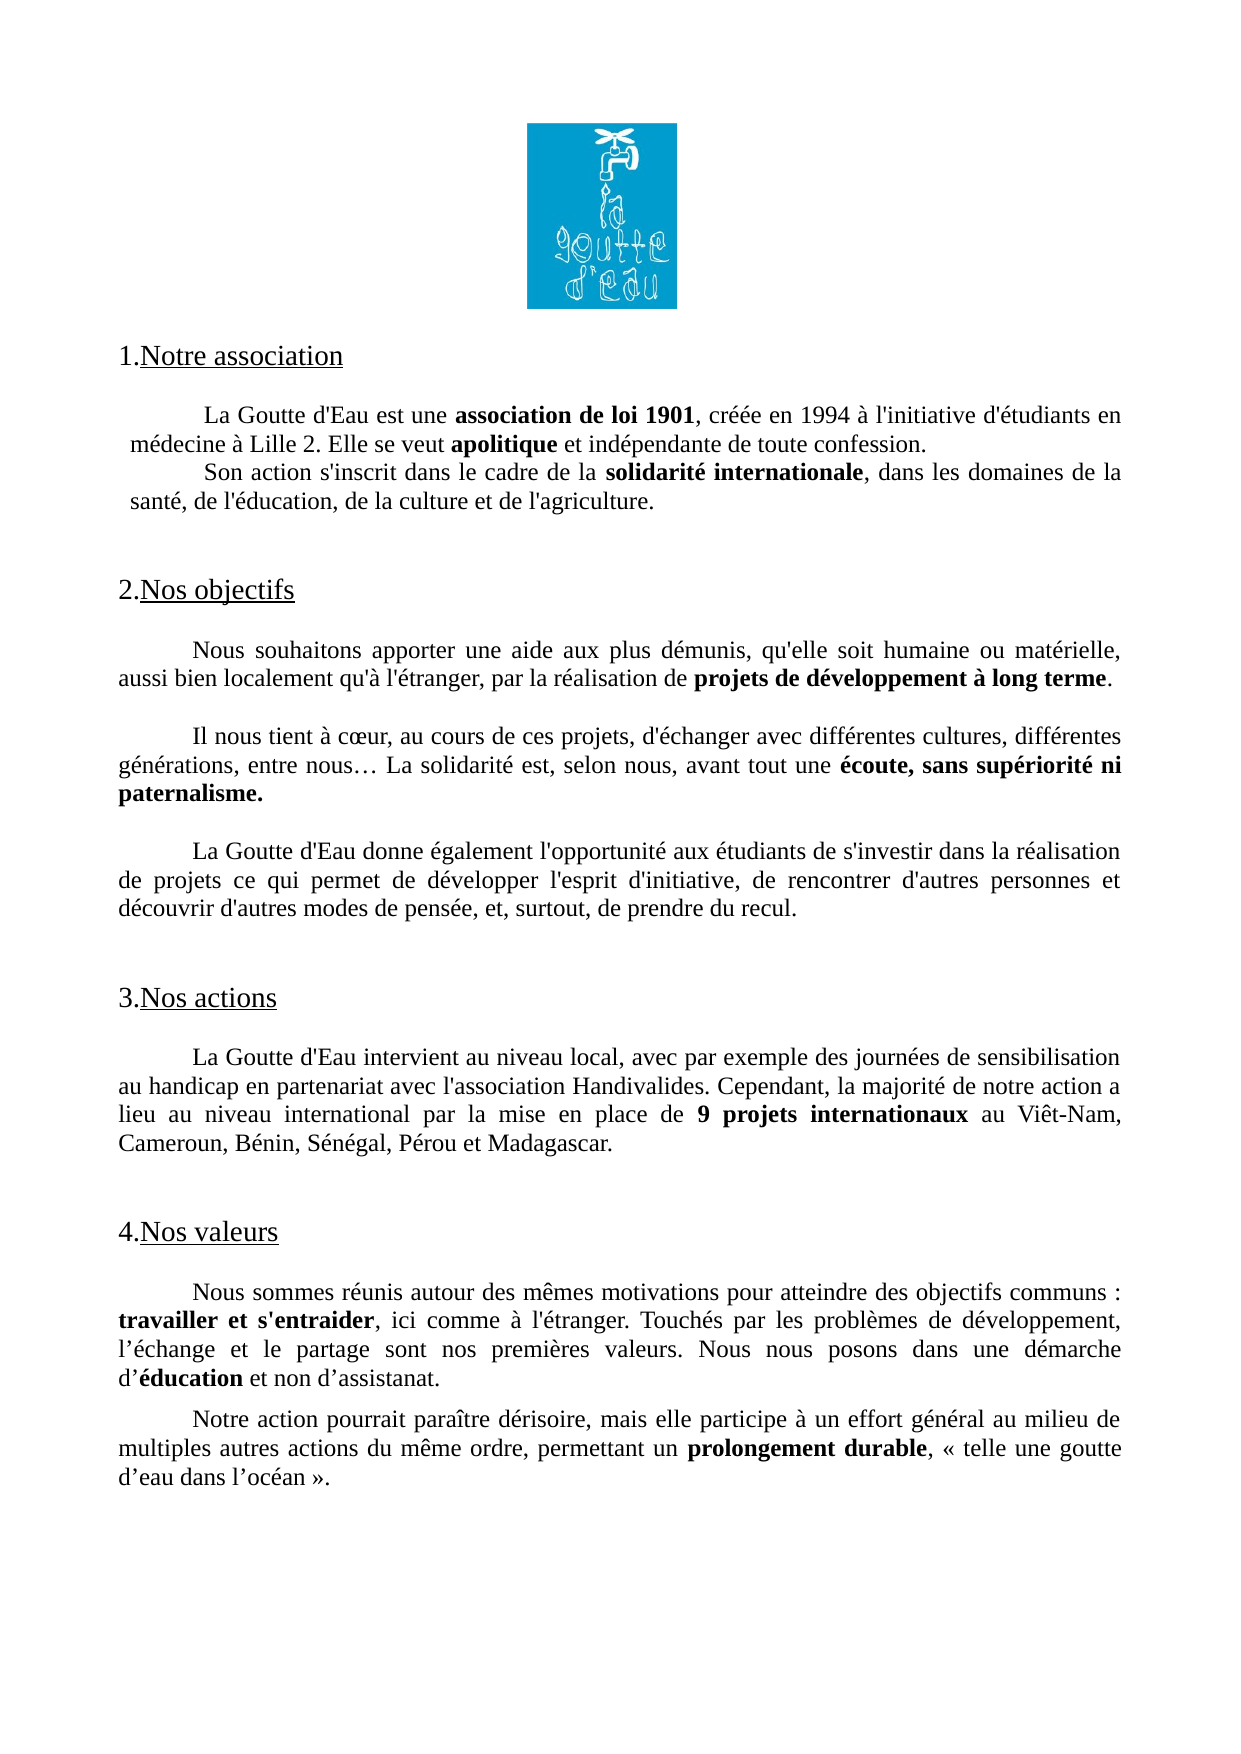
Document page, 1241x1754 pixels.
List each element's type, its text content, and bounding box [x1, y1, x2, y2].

list Nos actions [118, 980, 1122, 1013]
text Nous souhaitons apporter une aide aux plus démunis, qu'elle soit humaine ou matérielle, aussi bien localement qu'à l'étranger, par la réalisation de projets de développement à long terme. [118, 635, 1122, 692]
picture [632, 230, 645, 251]
picture [595, 129, 639, 228]
text La Goutte d'Eau intervient au niveau local, avec par exemple des journées de sensibilisation au handicap en partenariat avec l'association Handivalides. Cependant, la majorité de notre action a lieu au niveau international par la mise en place de 9 projets internationaux au Viêt-Nam, Cameroun, Bénin, Sénégal, Pérou et Madagascar. [118, 1042, 1122, 1157]
picture [649, 231, 669, 262]
picture [580, 257, 590, 264]
picture [623, 268, 639, 301]
list Nos objectifs [118, 572, 1122, 606]
picture [590, 265, 596, 275]
picture [600, 271, 618, 301]
picture [555, 254, 564, 260]
text La Goutte d'Eau donne également l'opportunité aux étudiants de s'investir dans la réalisation de projets ce qui permet de développer l'esprit d'initiative, de rencontrer d'autres personnes et découvrir d'autres modes de pensée, et, surtout, de prendre du recul. [118, 836, 1122, 922]
list Notre association [118, 338, 1122, 371]
text Il nous tient à cœur, au cours de ces projets, d'échanger avec différentes cultures, différentes générations, entre nous… La solidarité est, selon nous, avant tout une écoute, sans supériorité ni paternalisme. [118, 721, 1122, 807]
picture [644, 275, 657, 299]
picture [604, 237, 610, 260]
text Son action s'inscrit dans le cadre de la solidarité internationale, dans les domaines de la santé, de l'éducation, de la culture et de l'agriculture. [130, 457, 1122, 515]
picture [609, 195, 628, 248]
list Nos valeurs [118, 1214, 1122, 1248]
text La Goutte d'Eau est une association de loi 1901, créée en 1994 à l'initiative d'étudiants en médecine à Lille 2. Elle se veut apolitique et indépendante de toute confession. [130, 400, 1122, 457]
text Nous sommes réunis autour des mêmes motivations pour atteindre des objectifs communs : travailler et s'entraider, ici comme à l'étranger. Touchés par les problèmes de développement, l’échange et le partage sont nos premières valeurs. Nous nous posons dans une démarche d’éducation et non d’assistanat. [118, 1277, 1122, 1392]
picture [557, 226, 591, 258]
picture [620, 250, 624, 263]
text Notre action pourrait paraître dérisoire, mais elle participe à un effort général au milieu de multiples autres actions du même ordre, permettant un prolongement durable, « telle une goutte d’eau dans l’océan ». [118, 1404, 1122, 1491]
picture [568, 274, 585, 300]
